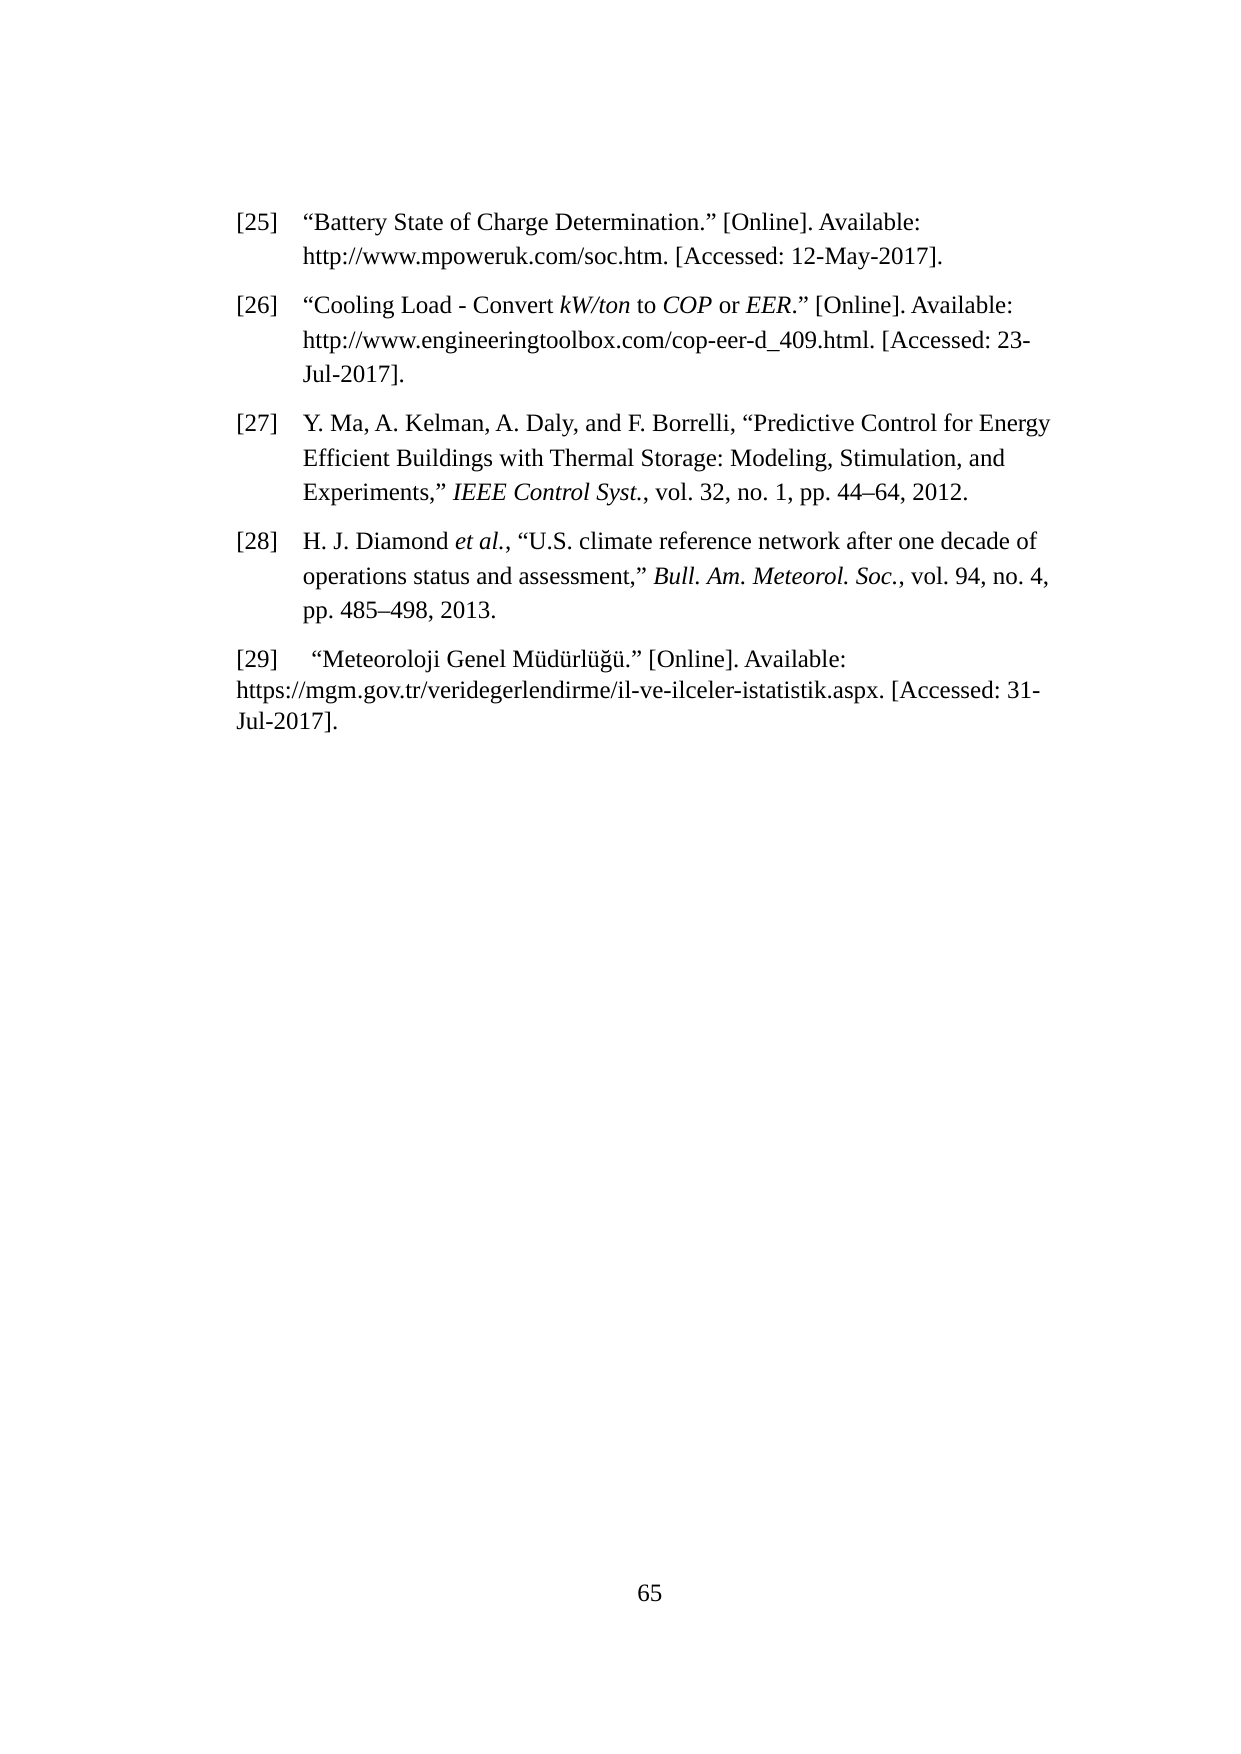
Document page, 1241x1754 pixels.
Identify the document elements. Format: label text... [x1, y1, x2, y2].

text [25] “Battery State of Charge Determination.” [Online]. Available: http://www.mpoweruk.com/soc.htm. [Accessed: 12-May-2017]. [236, 207, 1063, 270]
text [29] “Meteoroloji Genel Müdürlüğü.” [Online]. Available: https://mgm.gov.tr/veridegerlendirme/il-ve-ilceler-istatistik.aspx. [Accessed: 31-Jul-2017]. [236, 644, 1063, 735]
text [27] Y. Ma, A. Kelman, A. Daly, and F. Borrelli, “Predictive Control for Energy Efficient Buildings with Thermal Storage: Modeling, Stimulation, and Experiments,” IEEE Control Syst., vol. 32, no. 1, pp. 44–64, 2012. [236, 408, 1063, 506]
text [26] “Cooling Load - Convert kW/ton to COP or EER.” [Online]. Available: http://www.engineeringtoolbox.com/cop-eer-d_409.html. [Accessed: 23-Jul-2017]. [236, 290, 1063, 388]
text [28] H. J. Diamond et al., “U.S. climate reference network after one decade of operations status and assessment,” Bull. Am. Meteorol. Soc., vol. 94, no. 4, pp. 485–498, 2013. [236, 526, 1063, 624]
